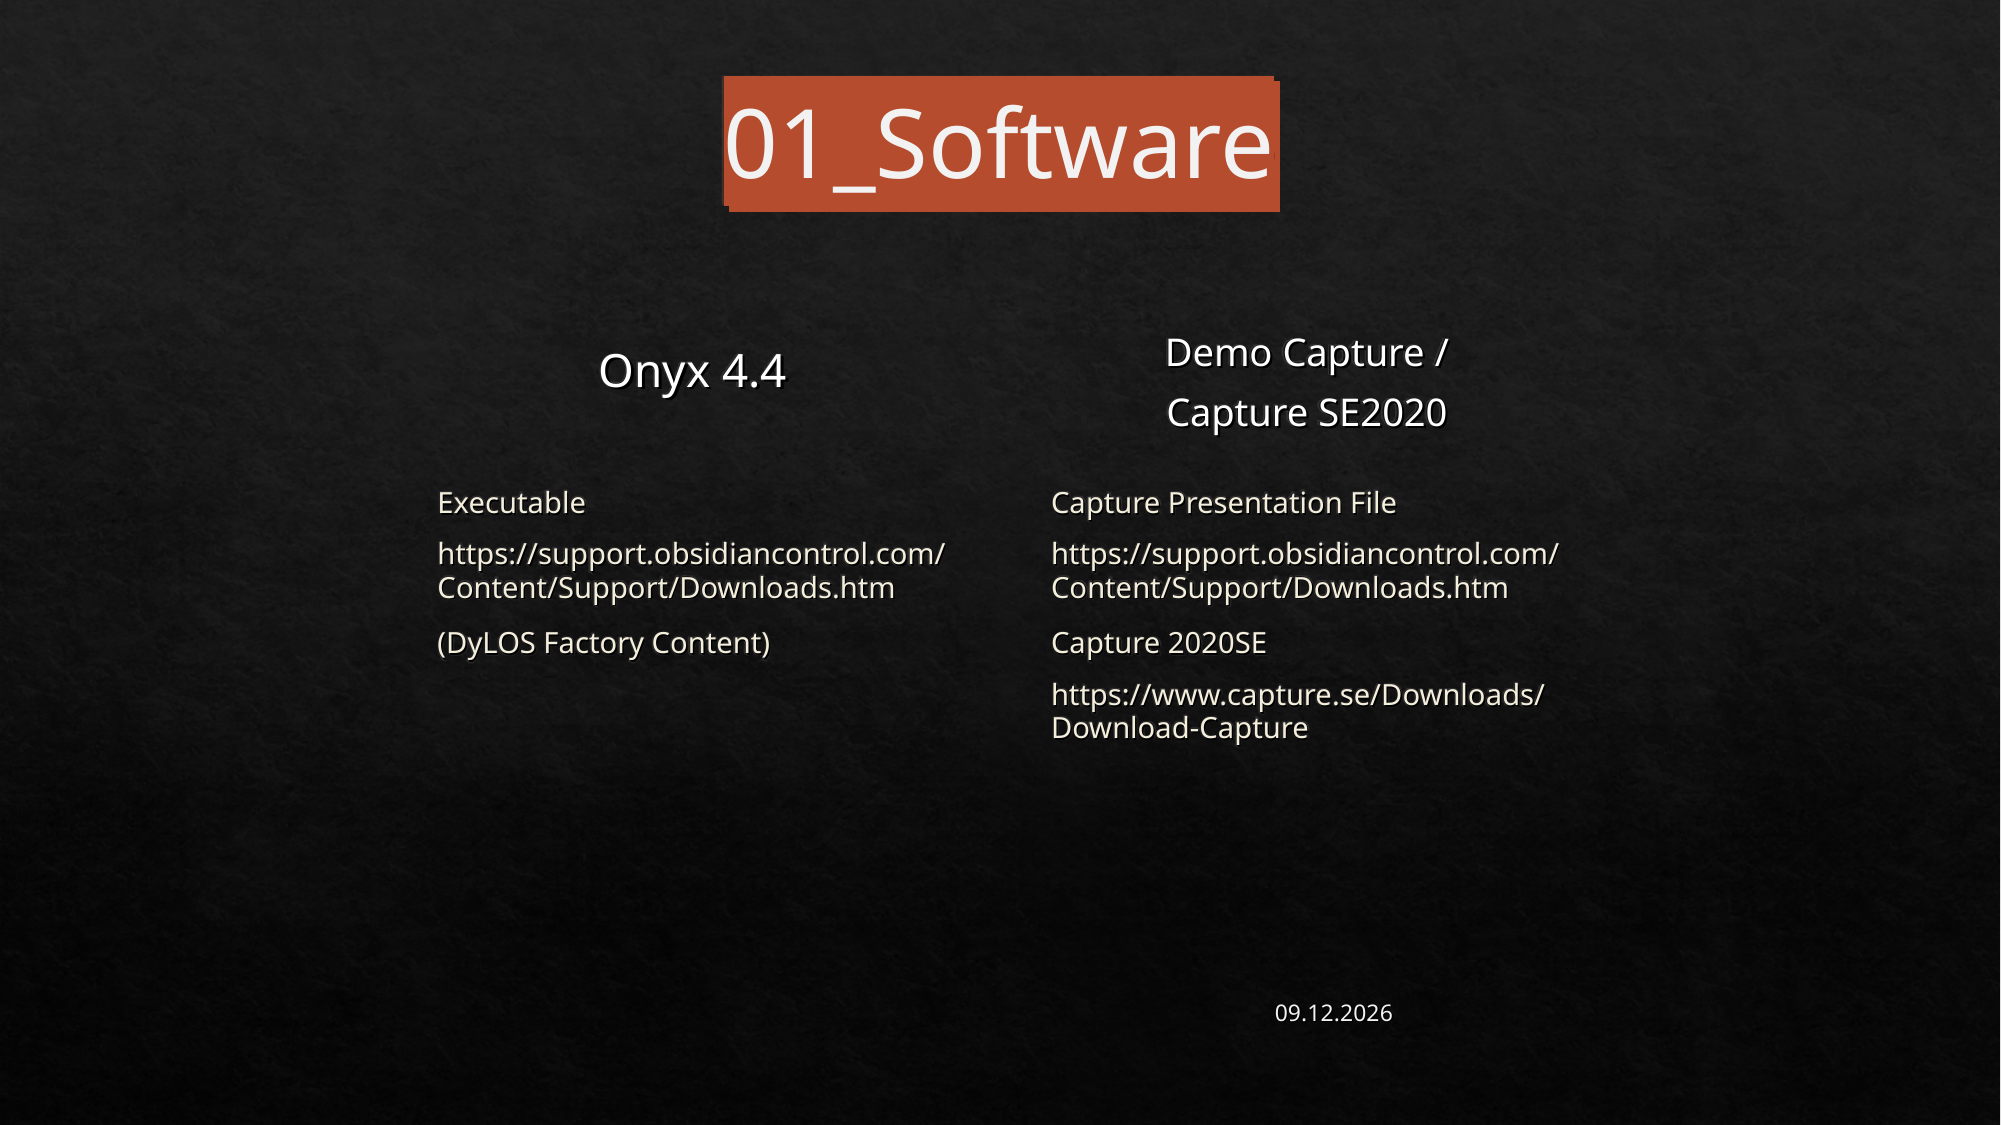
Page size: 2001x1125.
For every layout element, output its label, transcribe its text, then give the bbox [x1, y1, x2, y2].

list Executable https://support.obsidiancontrol.com/Content/Support/Downloads.htm (DyLOS Factory Content) [422, 473, 964, 970]
list Onyx 4.4 [422, 328, 964, 455]
text_box 04.11.2020 [1259, 984, 1710, 1045]
title 01_Software [149, 67, 1849, 227]
list Demo Capture / Capture SE2020 [1036, 316, 1578, 442]
list Capture Presentation File https://support.obsidiancontrol.com/Content/Support/Downloads.htm Capture 2020SE https://www.capture.se/Downloads/Download-Capture [1036, 473, 1578, 970]
